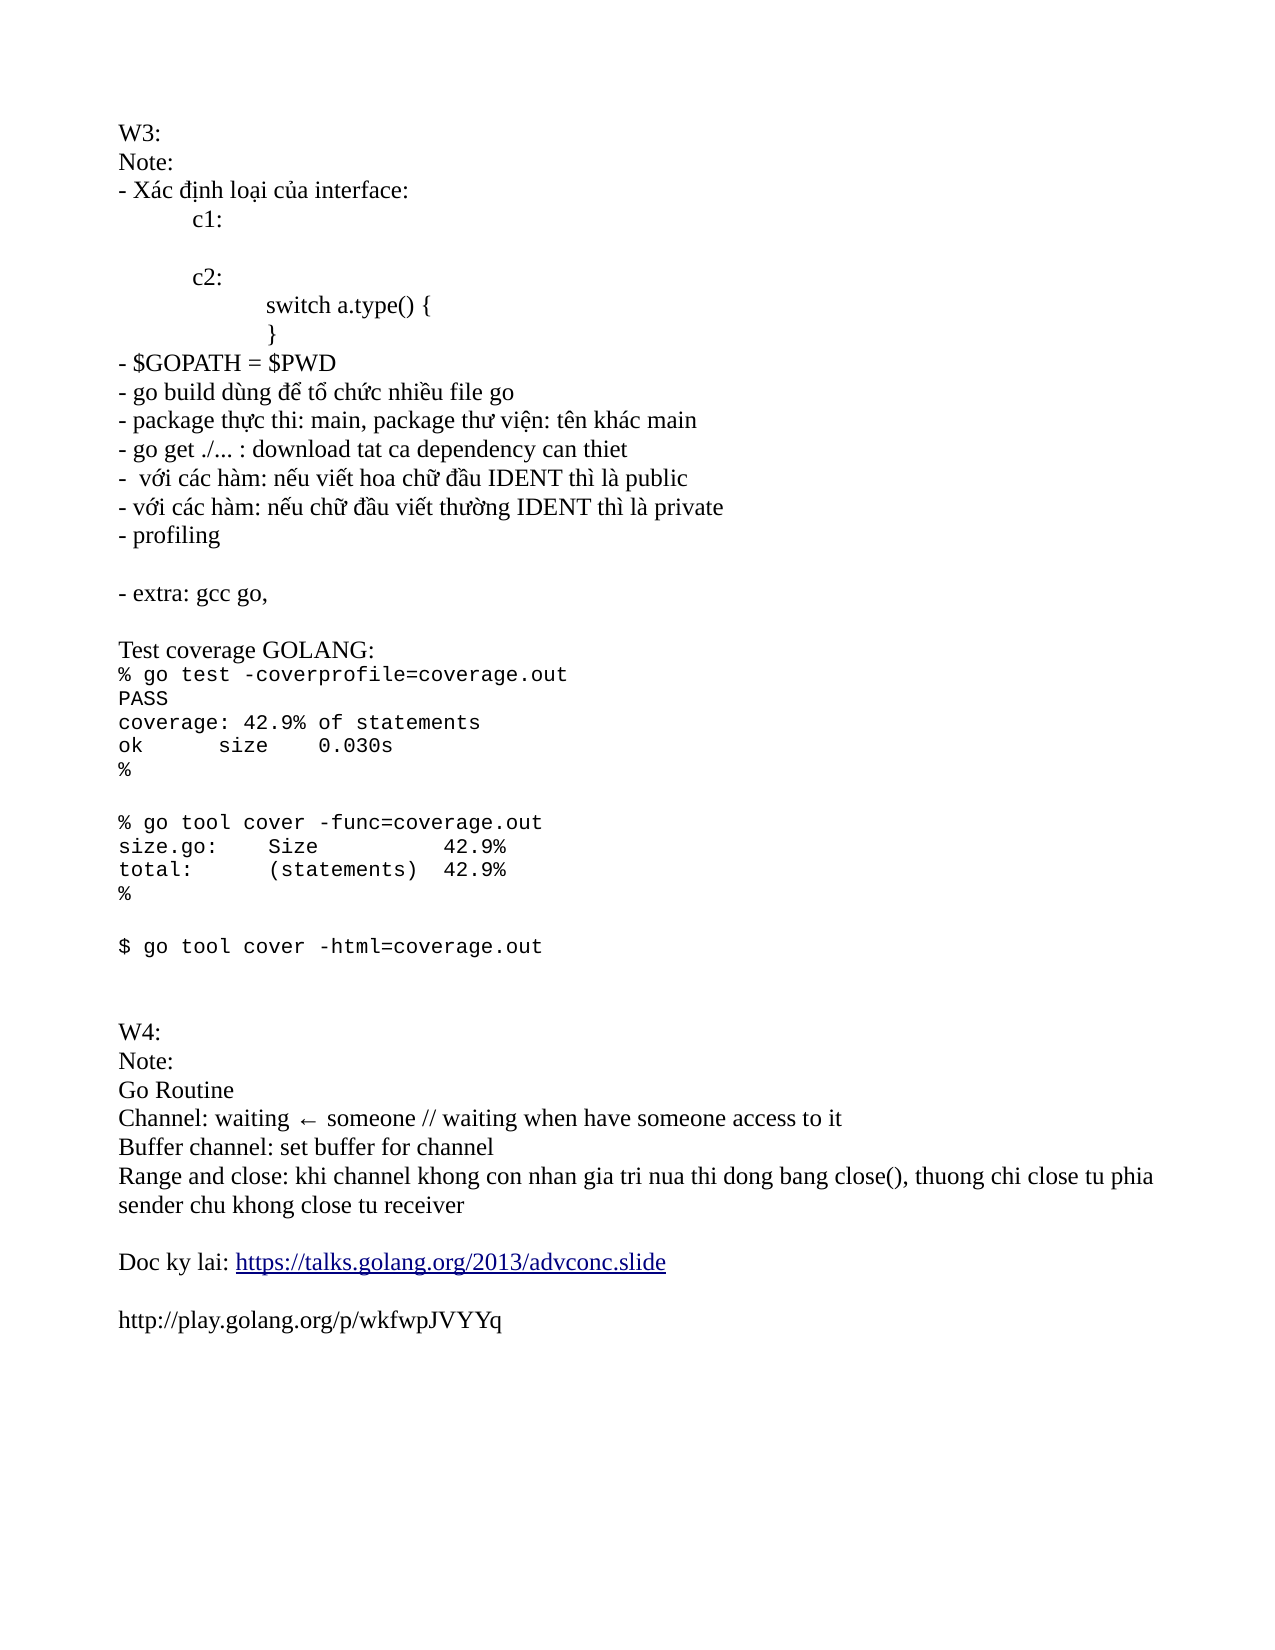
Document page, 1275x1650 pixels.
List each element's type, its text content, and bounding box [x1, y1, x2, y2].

text $ go tool cover -html=coverage.out [118, 936, 1157, 960]
text - $GOPATH = $PWD [118, 348, 1157, 377]
text - go build dùng để tổ chức nhiều file go [118, 377, 1157, 406]
text % [118, 883, 1157, 907]
text } [118, 319, 1157, 348]
text W3: [118, 118, 1157, 147]
text - go get ./... : download tat ca dependency can thiet [118, 434, 1157, 463]
text Note: [118, 1046, 1157, 1075]
text PASS [118, 688, 1157, 712]
text Doc ky lai: https://talks.golang.org/2013/advconc.slide [118, 1247, 1157, 1276]
text switch a.type() { [118, 291, 1157, 319]
text % [118, 759, 1157, 783]
text - extra: gcc go, [118, 578, 1157, 607]
text Buffer channel: set buffer for channel [118, 1132, 1157, 1161]
text total: (statements) 42.9% [118, 859, 1157, 883]
text c1: [118, 204, 1157, 233]
text - Xác định loại của interface: [118, 176, 1157, 204]
text Test coverage GOLANG: [118, 636, 1157, 664]
text - với các hàm: nếu chữ đầu viết thường IDENT thì là private [118, 492, 1157, 521]
text Go Routine [118, 1075, 1157, 1103]
text W4: [118, 1017, 1157, 1046]
text - package thực thi: main, package thư viện: tên khác main [118, 406, 1157, 434]
text Range and close: khi channel khong con nhan gia tri nua thi dong bang close(), thuong chi close tu phia sender chu khong close tu receiver [118, 1161, 1157, 1218]
text Channel: waiting ← someone // waiting when have someone access to it [118, 1103, 1157, 1132]
text ok size 0.030s [118, 735, 1157, 759]
text coverage: 42.9% of statements [118, 712, 1157, 735]
text size.go: Size 42.9% [118, 836, 1157, 859]
text c2: [118, 262, 1157, 291]
text Note: [118, 147, 1157, 176]
text % go test -coverprofile=coverage.out [118, 664, 1157, 688]
text - với các hàm: nếu viết hoa chữ đầu IDENT thì là public [118, 463, 1157, 492]
text - profiling [118, 521, 1157, 549]
text http://play.golang.org/p/wkfwpJVYYq [118, 1305, 1157, 1333]
text % go tool cover -func=coverage.out [118, 812, 1157, 836]
